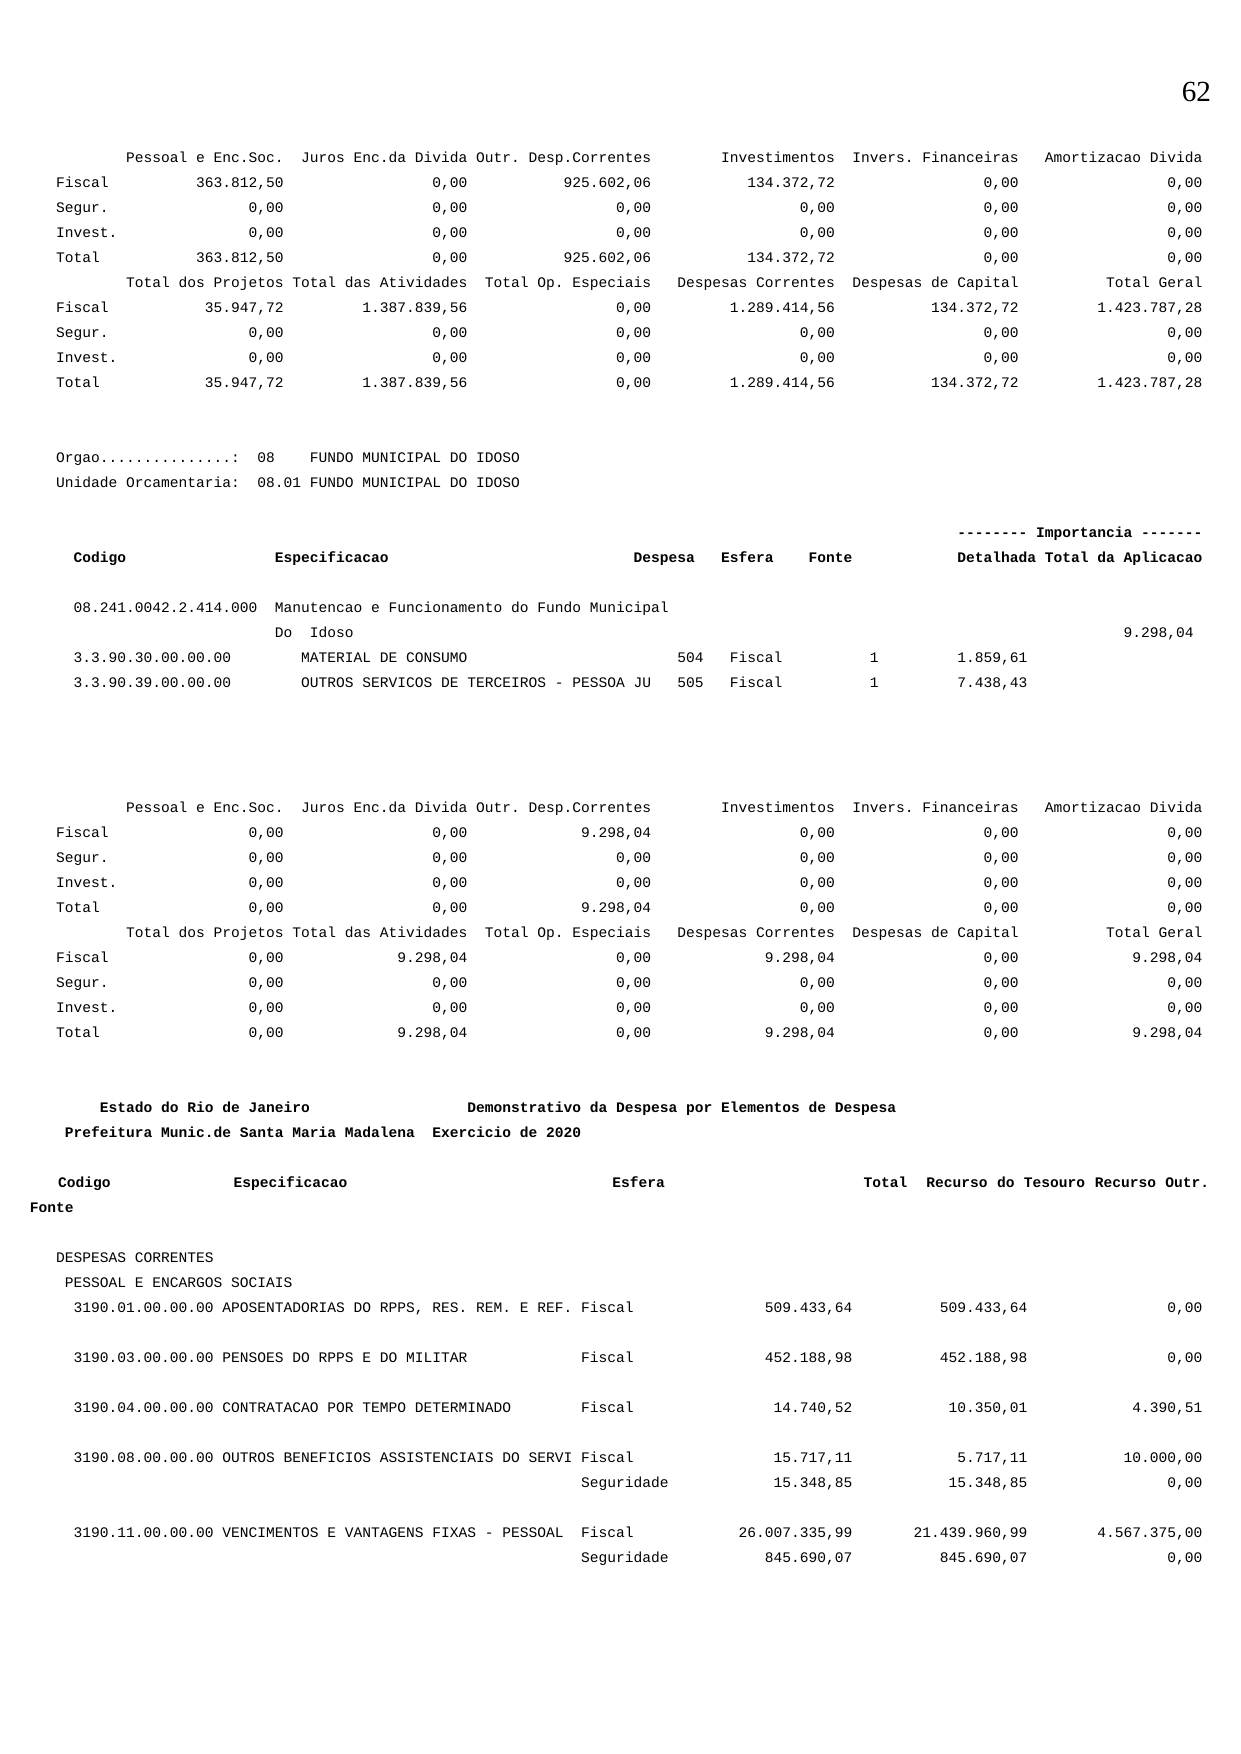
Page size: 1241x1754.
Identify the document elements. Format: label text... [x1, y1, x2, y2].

text Invest. 0,00 0,00 0,00 0,00 0,00 0,00 [29, 993, 1211, 1018]
text Fiscal 0,00 9.298,04 0,00 9.298,04 0,00 9.298,04 [29, 943, 1211, 968]
text Codigo Especificacao Despesa Esfera Fonte Detalhada Total da Aplicacao [29, 543, 1211, 568]
text Unidade Orcamentaria: 08.01 FUNDO MUNICIPAL DO IDOSO [29, 468, 1211, 493]
text Total 35.947,72 1.387.839,56 0,00 1.289.414,56 134.372,72 1.423.787,28 [29, 368, 1211, 393]
text Total 0,00 0,00 9.298,04 0,00 0,00 0,00 [29, 893, 1211, 918]
text Segur. 0,00 0,00 0,00 0,00 0,00 0,00 [29, 843, 1211, 868]
text Codigo Especificacao Esfera Total Recurso do Tesouro Recurso Outr. Fonte [29, 1168, 1211, 1218]
text 3190.04.00.00.00 CONTRATACAO POR TEMPO DETERMINADO Fiscal 14.740,52 10.350,01 4.390,51 [29, 1393, 1211, 1418]
text 3190.03.00.00.00 PENSOES DO RPPS E DO MILITAR Fiscal 452.188,98 452.188,98 0,00 [29, 1343, 1211, 1368]
text Segur. 0,00 0,00 0,00 0,00 0,00 0,00 [29, 318, 1211, 343]
text Pessoal e Enc.Soc. Juros Enc.da Divida Outr. Desp.Correntes Investimentos Invers. Financeiras Amortizacao Divida [29, 143, 1211, 168]
text Total 0,00 9.298,04 0,00 9.298,04 0,00 9.298,04 [29, 1018, 1211, 1043]
text 3190.01.00.00.00 APOSENTADORIAS DO RPPS, RES. REM. E REF. Fiscal 509.433,64 509.433,64 0,00 [29, 1293, 1211, 1318]
text Total 363.812,50 0,00 925.602,06 134.372,72 0,00 0,00 [29, 243, 1211, 268]
text Invest. 0,00 0,00 0,00 0,00 0,00 0,00 [29, 868, 1211, 893]
text Fiscal 0,00 0,00 9.298,04 0,00 0,00 0,00 [29, 818, 1211, 843]
text Pessoal e Enc.Soc. Juros Enc.da Divida Outr. Desp.Correntes Investimentos Invers. Financeiras Amortizacao Divida [29, 793, 1211, 818]
text Fiscal 363.812,50 0,00 925.602,06 134.372,72 0,00 0,00 [29, 168, 1211, 193]
text 08.241.0042.2.414.000 Manutencao e Funcionamento do Fundo Municipal [29, 593, 1211, 618]
text 3190.11.00.00.00 VENCIMENTOS E VANTAGENS FIXAS - PESSOAL Fiscal 26.007.335,99 21.439.960,99 4.567.375,00 [29, 1518, 1211, 1543]
text Segur. 0,00 0,00 0,00 0,00 0,00 0,00 [29, 193, 1211, 218]
text 3.3.90.30.00.00.00 MATERIAL DE CONSUMO 504 Fiscal 1 1.859,61 [29, 643, 1211, 668]
text Fiscal 35.947,72 1.387.839,56 0,00 1.289.414,56 134.372,72 1.423.787,28 [29, 293, 1211, 318]
text Total dos Projetos Total das Atividades Total Op. Especiais Despesas Correntes Despesas de Capital Total Geral [29, 268, 1211, 293]
text Seguridade 845.690,07 845.690,07 0,00 [29, 1543, 1211, 1568]
text Invest. 0,00 0,00 0,00 0,00 0,00 0,00 [29, 218, 1211, 243]
text Estado do Rio de Janeiro Demonstrativo da Despesa por Elementos de Despesa [29, 1093, 1211, 1118]
text Total dos Projetos Total das Atividades Total Op. Especiais Despesas Correntes Despesas de Capital Total Geral [29, 918, 1211, 943]
text 3.3.90.39.00.00.00 OUTROS SERVICOS DE TERCEIROS - PESSOA JU 505 Fiscal 1 7.438,43 [29, 668, 1211, 693]
text Do Idoso 9.298,04 [29, 618, 1211, 643]
text Seguridade 15.348,85 15.348,85 0,00 [29, 1468, 1211, 1493]
text DESPESAS CORRENTES [29, 1243, 1211, 1268]
text Invest. 0,00 0,00 0,00 0,00 0,00 0,00 [29, 343, 1211, 368]
text Orgao...............: 08 FUNDO MUNICIPAL DO IDOSO [29, 443, 1211, 468]
text Segur. 0,00 0,00 0,00 0,00 0,00 0,00 [29, 968, 1211, 993]
text Prefeitura Munic.de Santa Maria Madalena Exercicio de 2020 [29, 1118, 1211, 1143]
text 3190.08.00.00.00 OUTROS BENEFICIOS ASSISTENCIAIS DO SERVI Fiscal 15.717,11 5.717,11 10.000,00 [29, 1443, 1211, 1468]
text PESSOAL E ENCARGOS SOCIAIS [29, 1268, 1211, 1293]
text -------- Importancia ------- [29, 518, 1211, 543]
